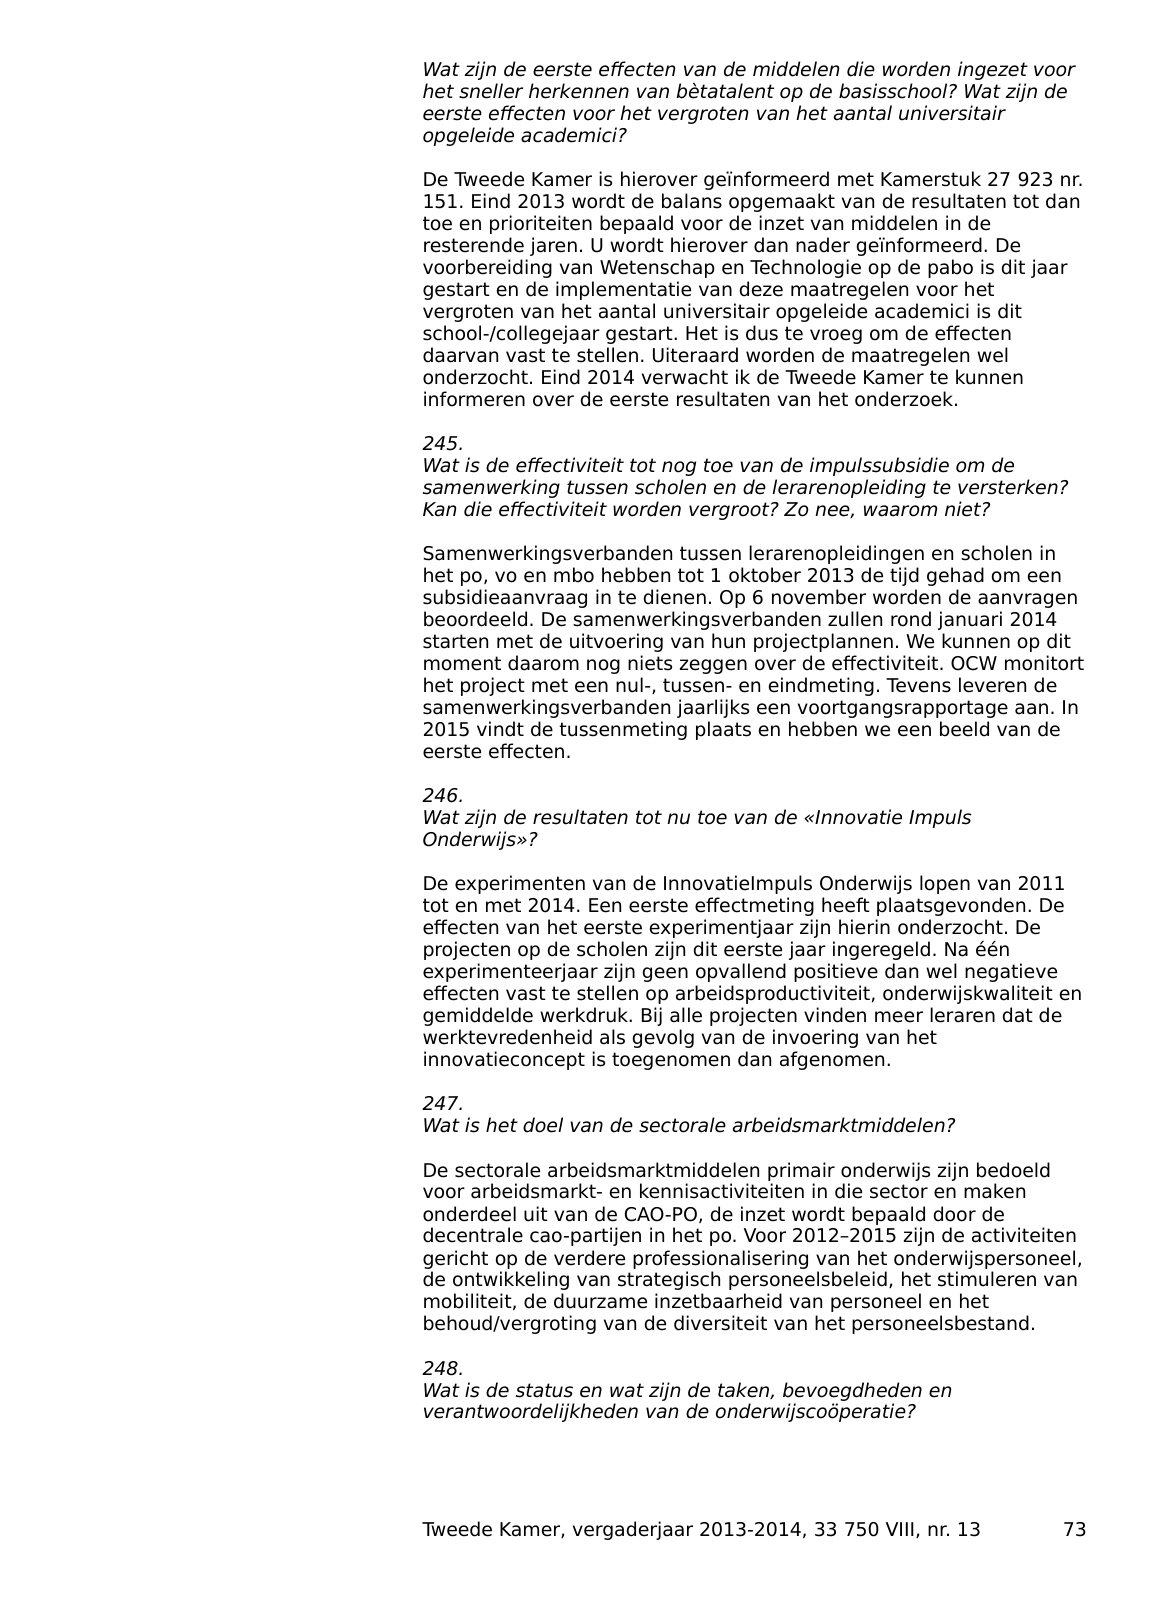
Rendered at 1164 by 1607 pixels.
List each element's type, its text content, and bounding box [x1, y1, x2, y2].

text De experimenten van de InnovatieImpuls Onderwijs lopen van 2011 tot en met 2014. Een eerste effectmeting heeft plaatsgevonden. De effecten van het eerste experimentjaar zijn hierin onderzocht. De projecten op de scholen zijn dit eerste jaar ingeregeld. Na één experimenteerjaar zijn geen opvallend positieve dan wel negatieve effecten vast te stellen op arbeidsproductiviteit, onderwijskwaliteit en gemiddelde werkdruk. Bij alle projecten vinden meer leraren dat de werktevredenheid als gevolg van de invoering van het innovatieconcept is toegenomen dan afgenomen. [422, 873, 1087, 1071]
text Samenwerkingsverbanden tussen lerarenopleidingen en scholen in het po, vo en mbo hebben tot 1 oktober 2013 de tijd gehad om een subsidieaanvraag in te dienen. Op 6 november worden de aanvragen beoordeeld. De samenwerkingsverbanden zullen rond januari 2014 starten met de uitvoering van hun projectplannen. We kunnen op dit moment daarom nog niets zeggen over de effectiviteit. OCW monitort het project met een nul-, tussen- en eindmeting. Tevens leveren de samenwerkingsverbanden jaarlijks een voortgangsrapportage aan. In 2015 vindt de tussenmeting plaats en hebben we een beeld van de eerste effecten. [422, 543, 1087, 763]
text Wat is de status en wat zijn de taken, bevoegdheden en verantwoordelijkheden van de onderwijscoöperatie? [422, 1379, 1087, 1423]
text Wat zijn de eerste effecten van de middelen die worden ingezet voor het sneller herkennen van bètatalent op de basisschool? Wat zijn de eerste effecten voor het vergroten van het aantal universitair opgeleide academici? [422, 59, 1087, 147]
text Wat zijn de resultaten tot nu toe van de «Innovatie Impuls Onderwijs»? [422, 807, 1087, 851]
text Wat is het doel van de sectorale arbeidsmarktmiddelen? [422, 1115, 1087, 1137]
text 248. [422, 1357, 1087, 1379]
text 247. [422, 1093, 1087, 1115]
text 245. [422, 433, 1087, 455]
text De Tweede Kamer is hierover geïnformeerd met Kamerstuk 27 923 nr. 151. Eind 2013 wordt de balans opgemaakt van de resultaten tot dan toe en prioriteiten bepaald voor de inzet van middelen in de resterende jaren. U wordt hierover dan nader geïnformeerd. De voorbereiding van Wetenschap en Technologie op de pabo is dit jaar gestart en de implementatie van deze maatregelen voor het vergroten van het aantal universitair opgeleide academici is dit school-/collegejaar gestart. Het is dus te vroeg om de effecten daarvan vast te stellen. Uiteraard worden de maatregelen wel onderzocht. Eind 2014 verwacht ik de Tweede Kamer te kunnen informeren over de eerste resultaten van het onderzoek. [422, 169, 1087, 411]
text Wat is de effectiviteit tot nog toe van de impulssubsidie om de samenwerking tussen scholen en de lerarenopleiding te versterken? Kan die effectiviteit worden vergroot? Zo nee, waarom niet? [422, 455, 1087, 521]
text 246. [422, 785, 1087, 807]
text De sectorale arbeidsmarktmiddelen primair onderwijs zijn bedoeld voor arbeidsmarkt- en kennisactiviteiten in die sector en maken onderdeel uit van de CAO-PO, de inzet wordt bepaald door de decentrale cao-partijen in het po. Voor 2012–2015 zijn de activiteiten gericht op de verdere professionalisering van het onderwijspersoneel, de ontwikkeling van strategisch personeelsbeleid, het stimuleren van mobiliteit, de duurzame inzetbaarheid van personeel en het behoud/vergroting van de diversiteit van het personeelsbestand. [422, 1159, 1087, 1335]
